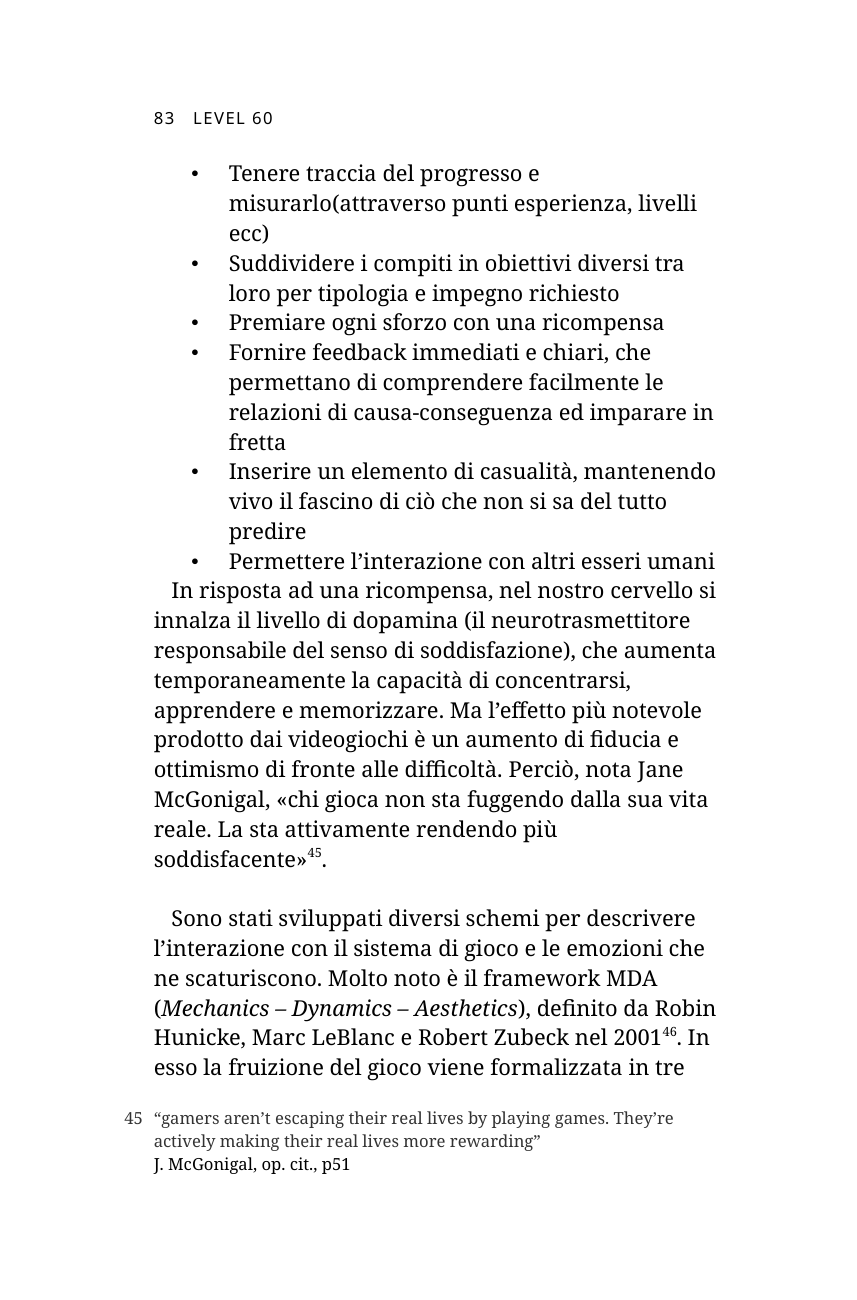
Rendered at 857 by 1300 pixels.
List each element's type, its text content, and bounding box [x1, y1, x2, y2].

list Premiare ogni sforzo con una ricompensa [191, 307, 732, 337]
text J. McGonigal, op. cit., p51 [124, 1152, 732, 1175]
list Permettere l’interazione con altri esseri umani [191, 546, 732, 576]
text In risposta ad una ricompensa, nel nostro cervello si innalza il livello di dopamina (il neurotrasmettitore responsabile del senso di soddisfazione), che aumenta temporaneamente la capacità di concentrarsi, apprendere e memorizzare. Ma l’effetto più notevole prodotto dai videogiochi è un aumento di fiducia e ottimismo di fronte alle difficoltà. Perciò, nota Jane McGonigal, «chi gioca non sta fuggendo dalla sua vita reale. La sta attivamente rendendo più soddisfacente». [153, 576, 732, 873]
list Suddividere i compiti in obiettivi diversi tra loro per tipologia e impegno richiesto [191, 248, 732, 307]
text “gamers aren’t escaping their real lives by playing games. They’re actively making their real lives more rewarding” [124, 1107, 732, 1152]
list Fornire feedback immediati e chiari, che permettano di comprendere facilmente le relazioni di causa-conseguenza ed imparare in fretta [191, 337, 732, 456]
list Tenere traccia del progresso e misurarlo(attraverso punti esperienza, livelli ecc) [191, 158, 732, 248]
text Sono stati sviluppati diversi schemi per descrivere l’interazione con il sistema di gioco e le emozioni che ne scaturiscono. Molto noto è il framework MDA (Mechanics – Dynamics – Aesthetics), definito da Robin Hunicke, Marc LeBlanc e Robert Zubeck nel 2001. In esso la fruizione del gioco viene formalizzata in tre [153, 903, 732, 1082]
list Inserire un elemento di casualità, mantenendo vivo il fascino di ciò che non si sa del tutto predire [191, 456, 732, 546]
